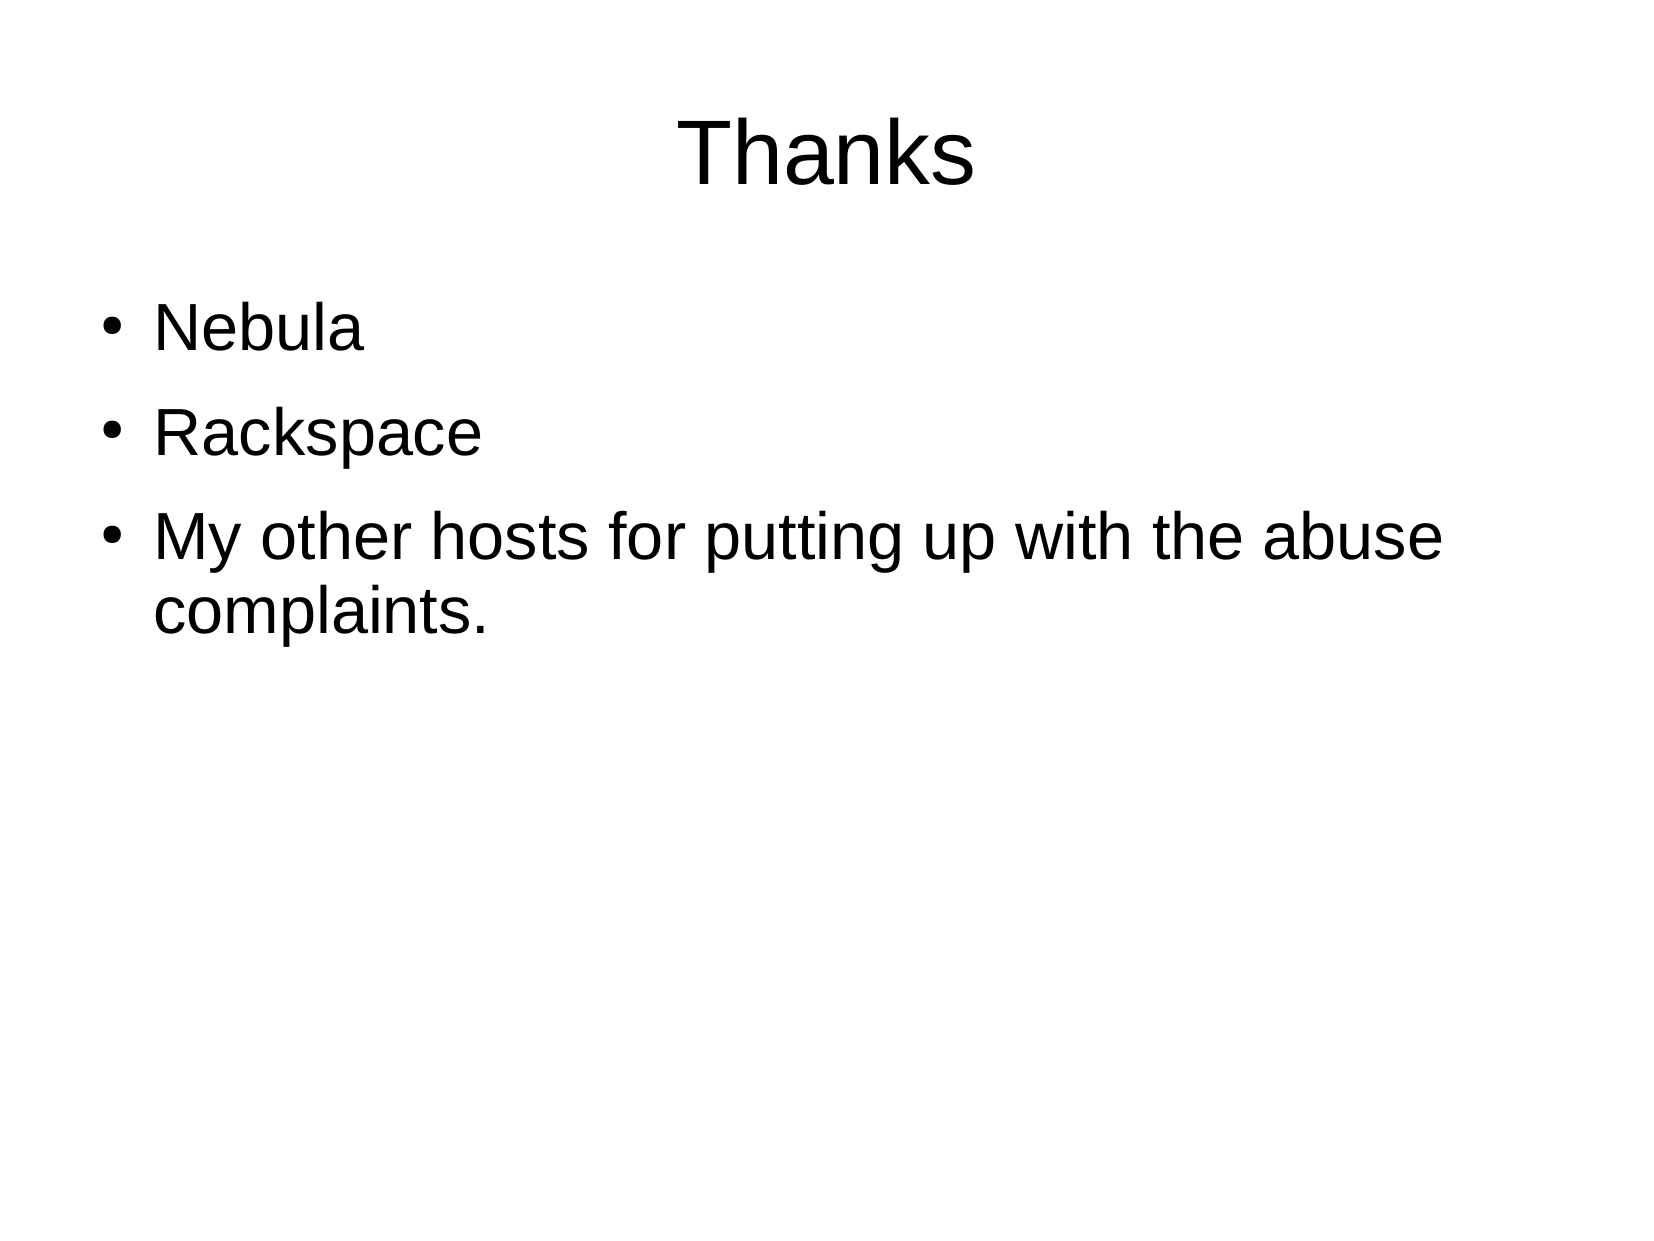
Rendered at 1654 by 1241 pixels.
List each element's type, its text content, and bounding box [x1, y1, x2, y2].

title Thanks [82, 49, 1571, 257]
list Nebula Rackspace My other hosts for putting up with the abuse complaints. [82, 290, 1571, 1010]
